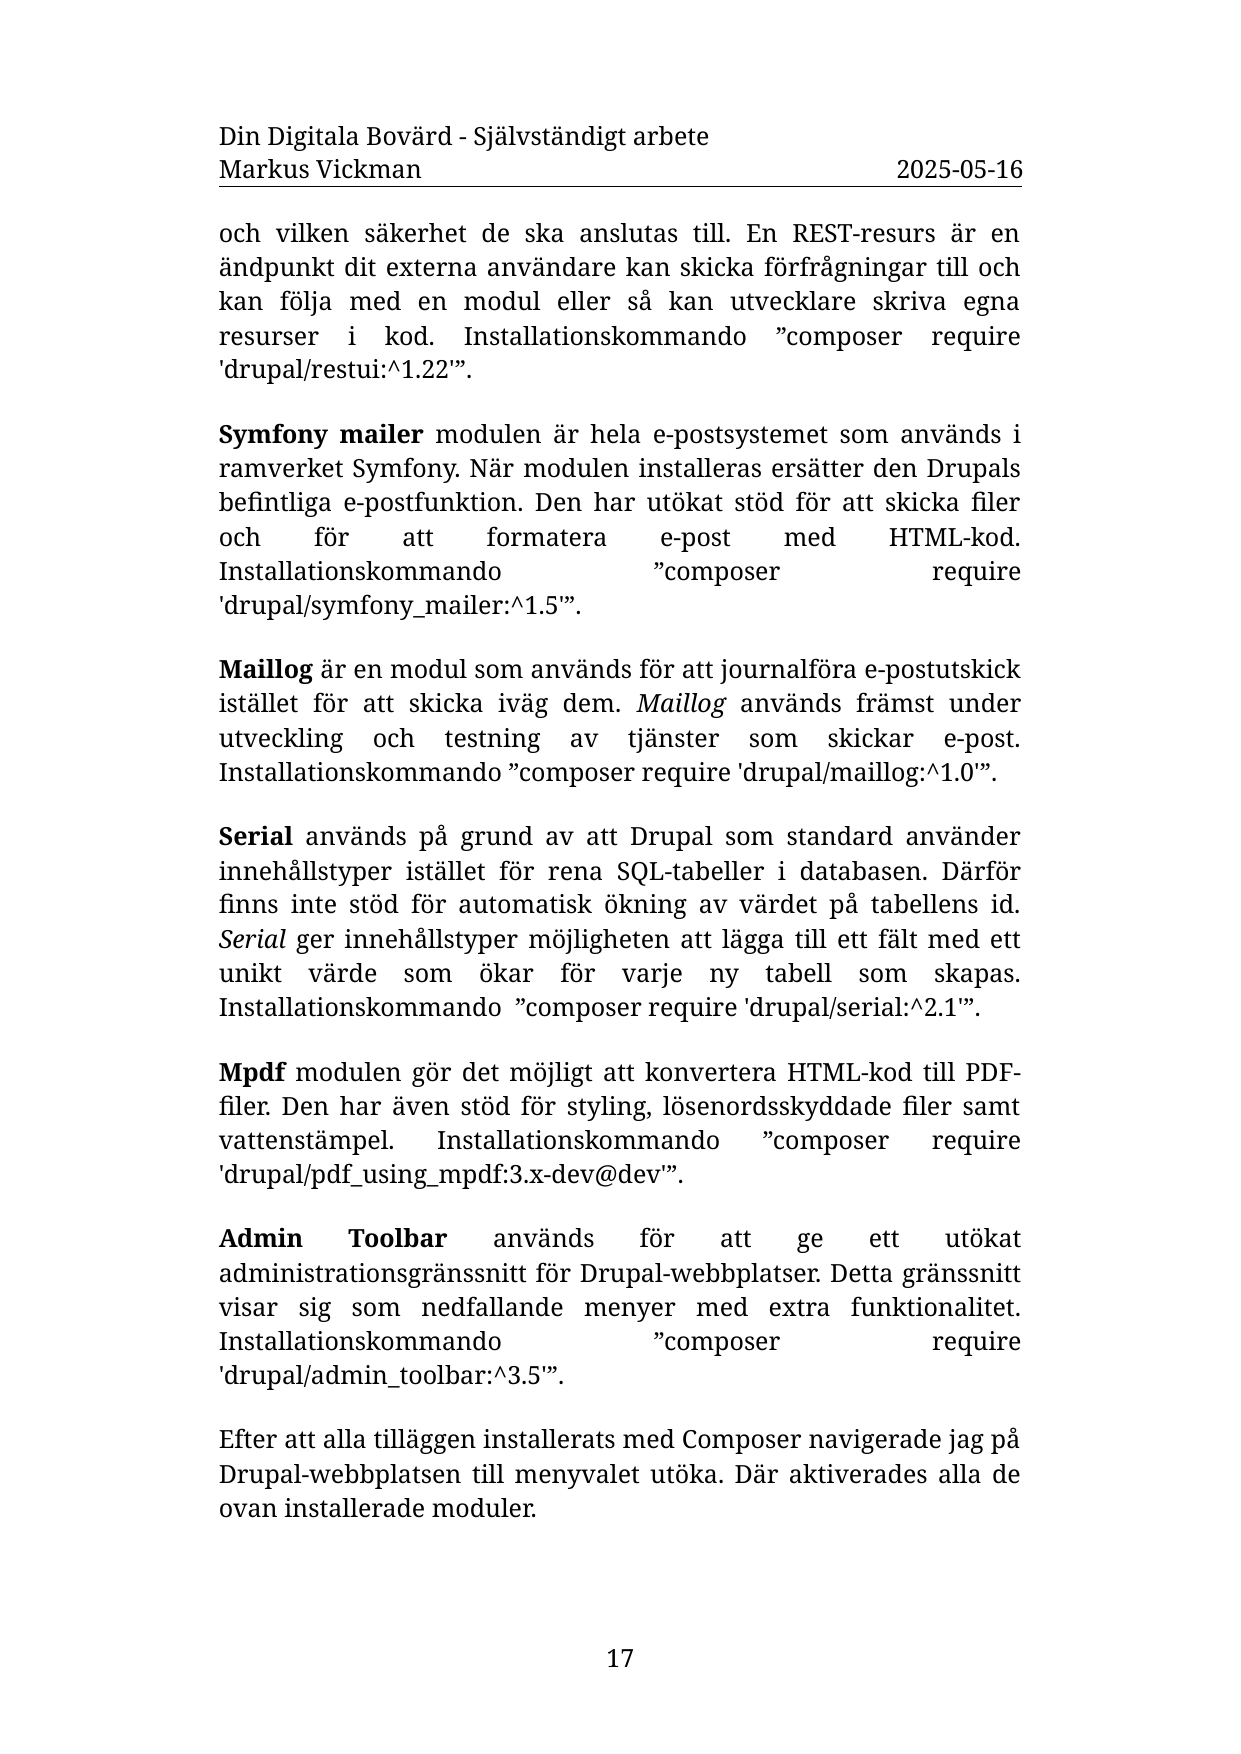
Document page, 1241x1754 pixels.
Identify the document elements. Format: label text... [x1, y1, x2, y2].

text Efter att alla tilläggen installerats med Composer navigerade jag på Drupal-webbplatsen till menyvalet utöka. Där aktiverades alla de ovan installerade moduler. [218, 1422, 1022, 1524]
text och vilken säkerhet de ska anslutas till. En REST-resurs är en ändpunkt dit externa användare kan skicka förfrågningar till och kan följa med en modul eller så kan utvecklare skriva egna resurser i kod. Installationskommando ”composer require 'drupal/restui:^1.22'”. [218, 216, 1022, 386]
text Mpdf modulen gör det möjligt att konvertera HTML-kod till PDF-filer. Den har även stöd för styling, lösenordsskyddade filer samt vattenstämpel. Installationskommando ”composer require 'drupal/pdf_using_mpdf:3.x-dev@dev'”. [218, 1054, 1022, 1190]
text Serial används på grund av att Drupal som standard använder innehållstyper istället för rena SQL-tabeller i databasen. Därför finns inte stöd för automatisk ökning av värdet på tabellens id. Serial ger innehållstyper möjligheten att lägga till ett fält med ett unikt värde som ökar för varje ny tabell som skapas. Installationskommando ”composer require 'drupal/serial:^2.1'”. [218, 819, 1022, 1023]
text Symfony mailer modulen är hela e-postsystemet som används i ramverket Symfony. När modulen installeras ersätter den Drupals befintliga e-postfunktion. Den har utökat stöd för att skicka filer och för att formatera e-post med HTML-kod. Installationskommando ”composer require 'drupal/symfony_mailer:^1.5'”. [218, 417, 1022, 621]
text Maillog är en modul som används för att journalföra e-postutskick istället för att skicka iväg dem. Maillog används främst under utveckling och testning av tjänster som skickar e-post. Installationskommando ”composer require 'drupal/maillog:^1.0'”. [218, 652, 1022, 788]
text Admin Toolbar används för att ge ett utökat administrationsgränssnitt för Drupal-webbplatser. Detta gränssnitt visar sig som nedfallande menyer med extra funktionalitet. Installationskommando ”composer require 'drupal/admin_toolbar:^3.5'”. [218, 1221, 1022, 1391]
